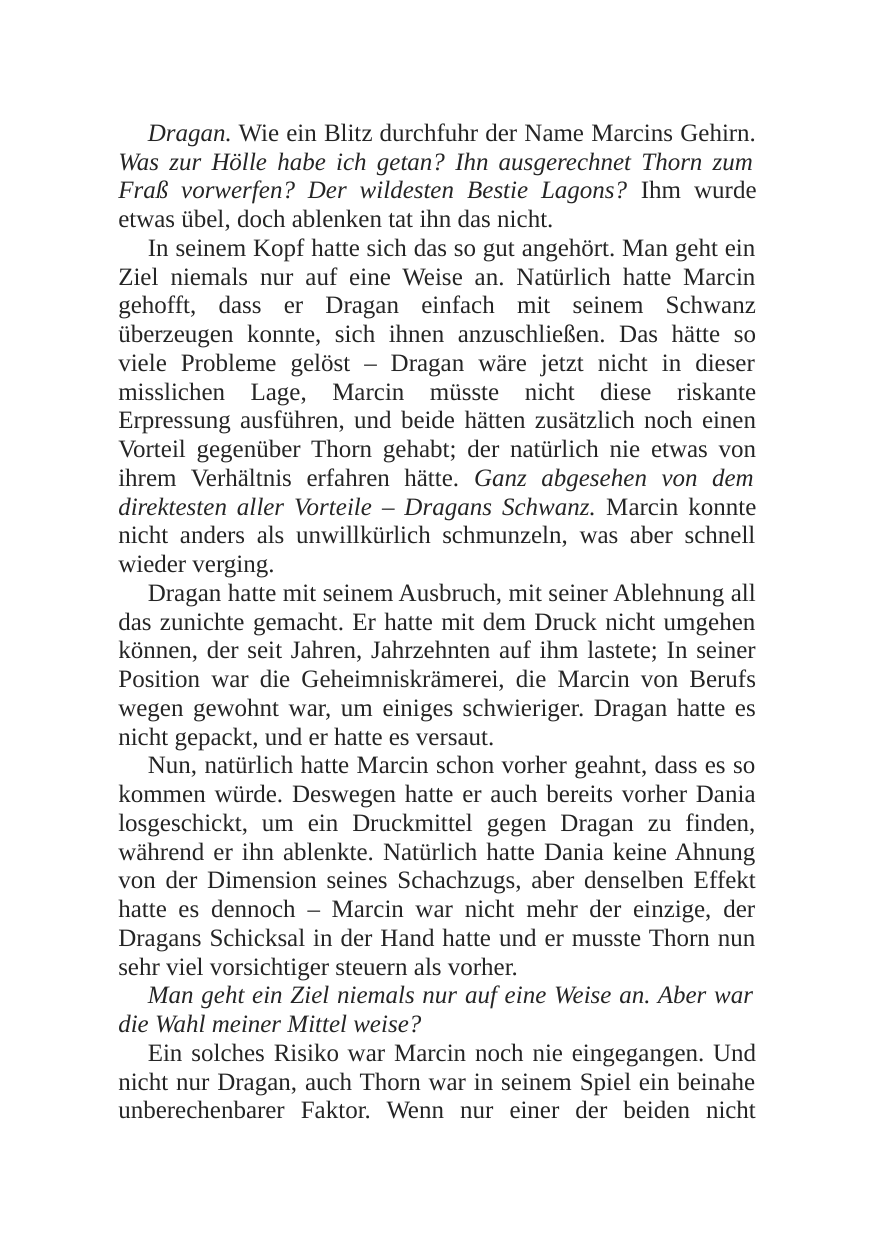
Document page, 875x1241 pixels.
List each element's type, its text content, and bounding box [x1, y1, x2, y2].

text In seinem Kopf hatte sich das so gut angehört. Man geht ein Ziel niemals nur auf eine Weise an. Natürlich hatte Marcin gehofft, dass er Dragan einfach mit seinem Schwanz überzeugen konnte, sich ihnen anzuschließen. Das hätte so viele Probleme gelöst – Dragan wäre jetzt nicht in dieser misslichen Lage, Marcin müsste nicht diese riskante Erpressung ausführen, und beide hätten zusätzlich noch einen Vorteil gegenüber Thorn gehabt; der natürlich nie etwas von ihrem Verhältnis erfahren hätte. Ganz abgesehen von dem direktesten aller Vorteile – Dragans Schwanz. Marcin konnte nicht anders als unwillkürlich schmunzeln, was aber schnell wieder verging. [118, 233, 756, 578]
text Nun, natürlich hatte Marcin schon vorher geahnt, dass es so kommen würde. Deswegen hatte er auch bereits vorher Dania losgeschickt, um ein Druckmittel gegen Dragan zu finden, während er ihn ablenkte. Natürlich hatte Dania keine Ahnung von der Dimension seines Schachzugs, aber denselben Effekt hatte es dennoch – Marcin war nicht mehr der einzige, der Dragans Schicksal in der Hand hatte und er musste Thorn nun sehr viel vorsichtiger steuern als vorher. [118, 751, 756, 981]
text Ein solches Risiko war Marcin noch nie eingegangen. Und nicht nur Dragan, auch Thorn war in seinem Spiel ein beinahe unberechenbarer Faktor. Wenn nur einer der beiden nicht [118, 1038, 756, 1124]
text Dragan hatte mit seinem Ausbruch, mit seiner Ablehnung all das zunichte gemacht. Er hatte mit dem Druck nicht umgehen können, der seit Jahren, Jahrzehnten auf ihm lastete; In seiner Position war die Geheimniskrämerei, die Marcin von Berufs wegen gewohnt war, um einiges schwieriger. Dragan hatte es nicht gepackt, und er hatte es versaut. [118, 578, 756, 751]
text Man geht ein Ziel niemals nur auf eine Weise an. Aber war die Wahl meiner Mittel weise? [118, 981, 756, 1038]
text Dragan. Wie ein Blitz durchfuhr der Name Marcins Gehirn. Was zur Hölle habe ich getan? Ihn ausgerechnet Thorn zum Fraß vorwerfen? Der wildesten Bestie Lagons? Ihm wurde etwas übel, doch ablenken tat ihn das nicht. [118, 118, 756, 233]
